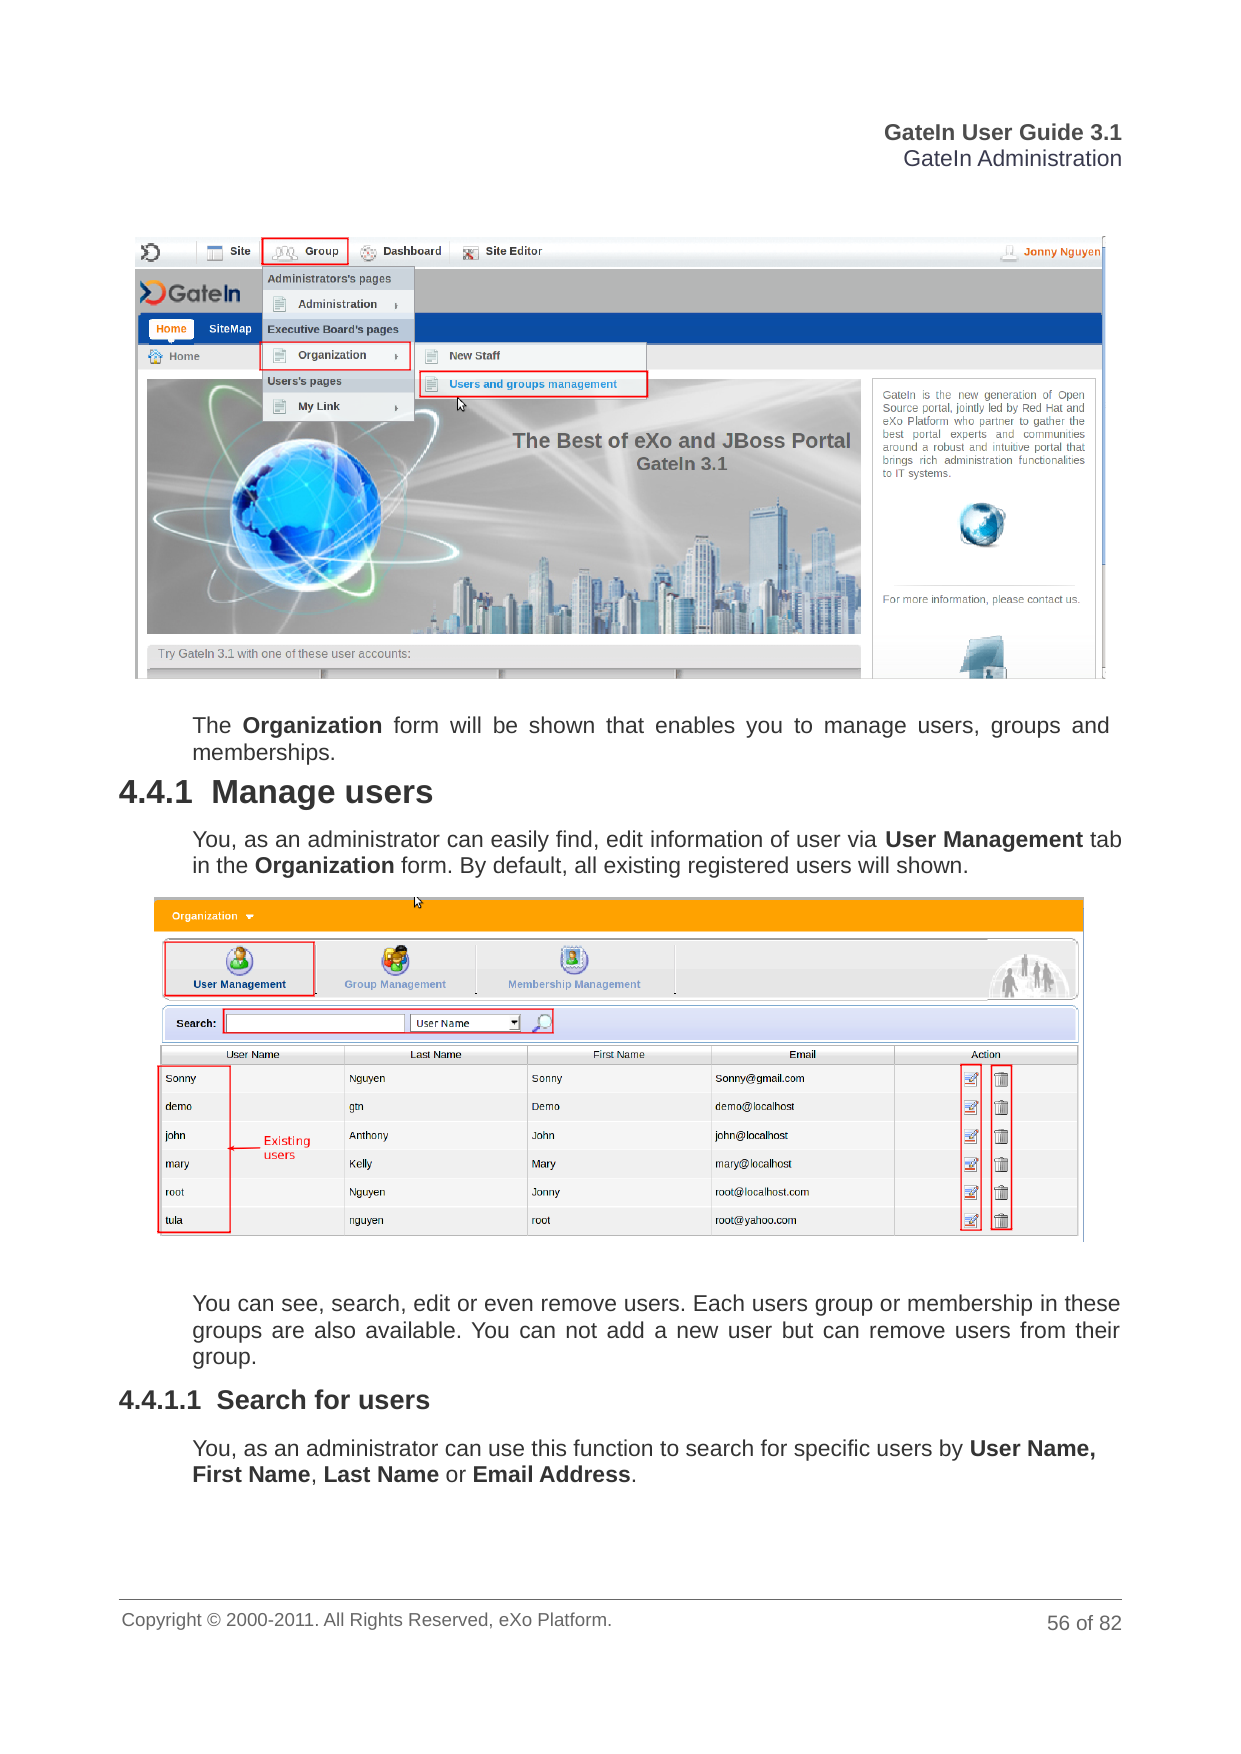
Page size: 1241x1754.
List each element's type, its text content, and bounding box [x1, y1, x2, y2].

subtitle Manage users [118, 772, 1122, 811]
text You, as an administrator can use this function to search for specific users by User Name, First Name, Last Name or Email Address. [118, 1435, 1122, 1488]
text You can see, search, edit or even remove users. Each users group or membership in these groups are also available. You can not add a new user but can remove users from their group. [192, 1290, 1122, 1369]
picture [154, 897, 1084, 1242]
picture [135, 236, 1106, 679]
text The Organization form will be shown that enables you to manage users, groups and memberships. [118, 712, 1122, 765]
text You, as an administrator can easily find, edit information of user via User Management tab in the Organization form. By default, all existing registered users will shown. [192, 826, 1122, 879]
subtitle Search for users [118, 1384, 1122, 1416]
